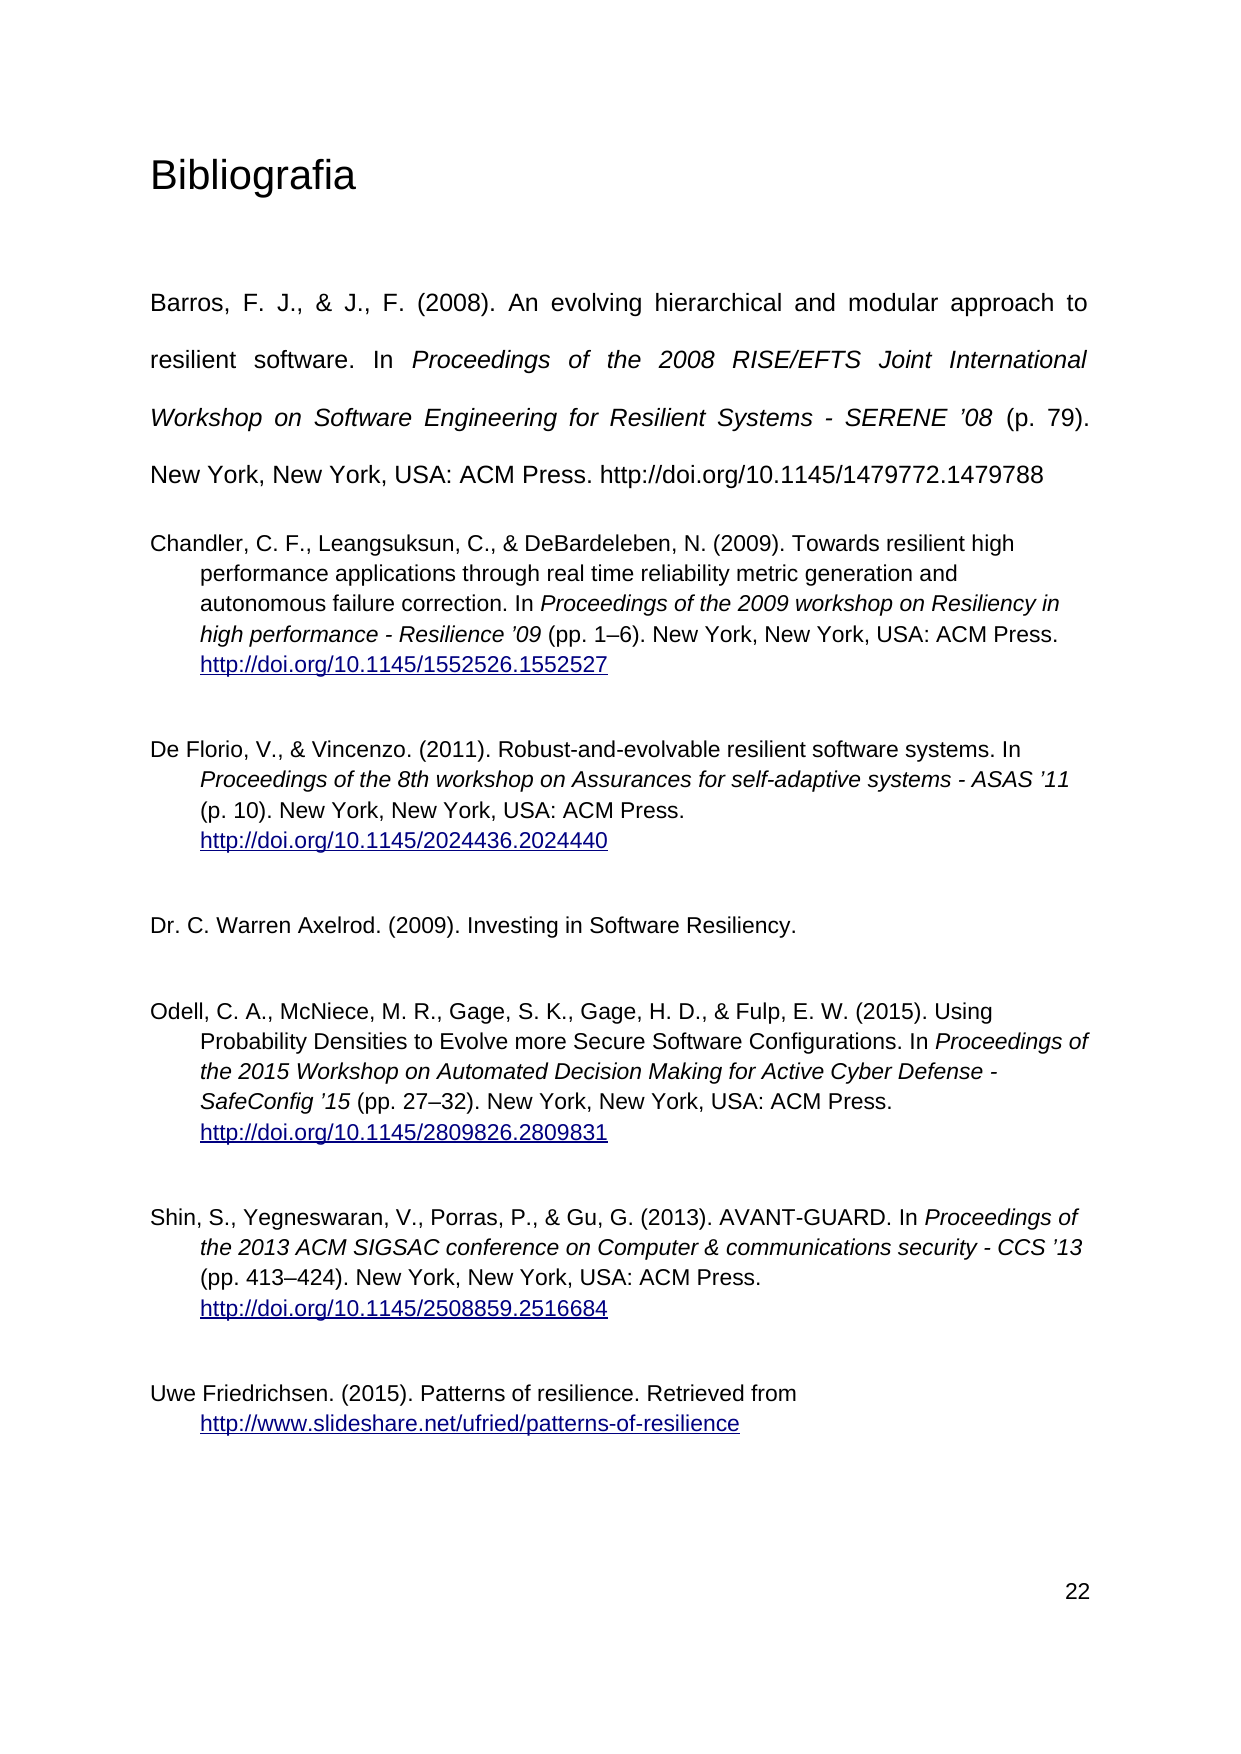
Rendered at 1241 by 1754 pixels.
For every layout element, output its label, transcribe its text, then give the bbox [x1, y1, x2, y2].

text Shin, S., Yegneswaran, V., Porras, P., & Gu, G. (2013). AVANT-GUARD. In Proceedings of the 2013 ACM SIGSAC conference on Computer & communications security - CCS ’13 (pp. 413–424). New York, New York, USA: ACM Press. http://doi.org/10.1145/2508859.2516684 [150, 1204, 1090, 1321]
text Uwe Friedrichsen. (2015). Patterns of resilience. Retrieved from http://www.slideshare.net/ufried/patterns-of-resilience [150, 1380, 1090, 1437]
text Chandler, C. F., Leangsuksun, C., & DeBardeleben, N. (2009). Towards resilient high performance applications through real time reliability metric generation and autonomous failure correction. In Proceedings of the 2009 workshop on Resiliency in high performance - Resilience ’09 (pp. 1–6). New York, New York, USA: ACM Press. http://doi.org/10.1145/1552526.1552527 [150, 530, 1090, 677]
text De Florio, V., & Vincenzo. (2011). Robust-and-evolvable resilient software systems. In Proceedings of the 8th workshop on Assurances for self-adaptive systems - ASAS ’11 (p. 10). New York, New York, USA: ACM Press. http://doi.org/10.1145/2024436.2024440 [150, 736, 1090, 853]
text Dr. C. Warren Axelrod. (2009). Investing in Software Resiliency. [150, 912, 1090, 939]
text Odell, C. A., McNiece, M. R., Gage, S. K., Gage, H. D., & Fulp, E. W. (2015). Using Probability Densities to Evolve more Secure Software Configurations. In Proceedings of the 2015 Workshop on Automated Decision Making for Active Cyber Defense - SafeConfig ’15 (pp. 27–32). New York, New York, USA: ACM Press. http://doi.org/10.1145/2809826.2809831 [150, 998, 1090, 1145]
subtitle Barros, F. J., & J., F. (2008). An evolving hierarchical and modular approach to resilient software. In Proceedings of the 2008 RISE/EFTS Joint International Workshop on Software Engineering for Resilient Systems - SERENE ’08 (p. 79). New York, New York, USA: ACM Press. http://doi.org/10.1145/1479772.1479788 [150, 287, 1090, 489]
subtitle Bibliografia [150, 150, 1090, 198]
